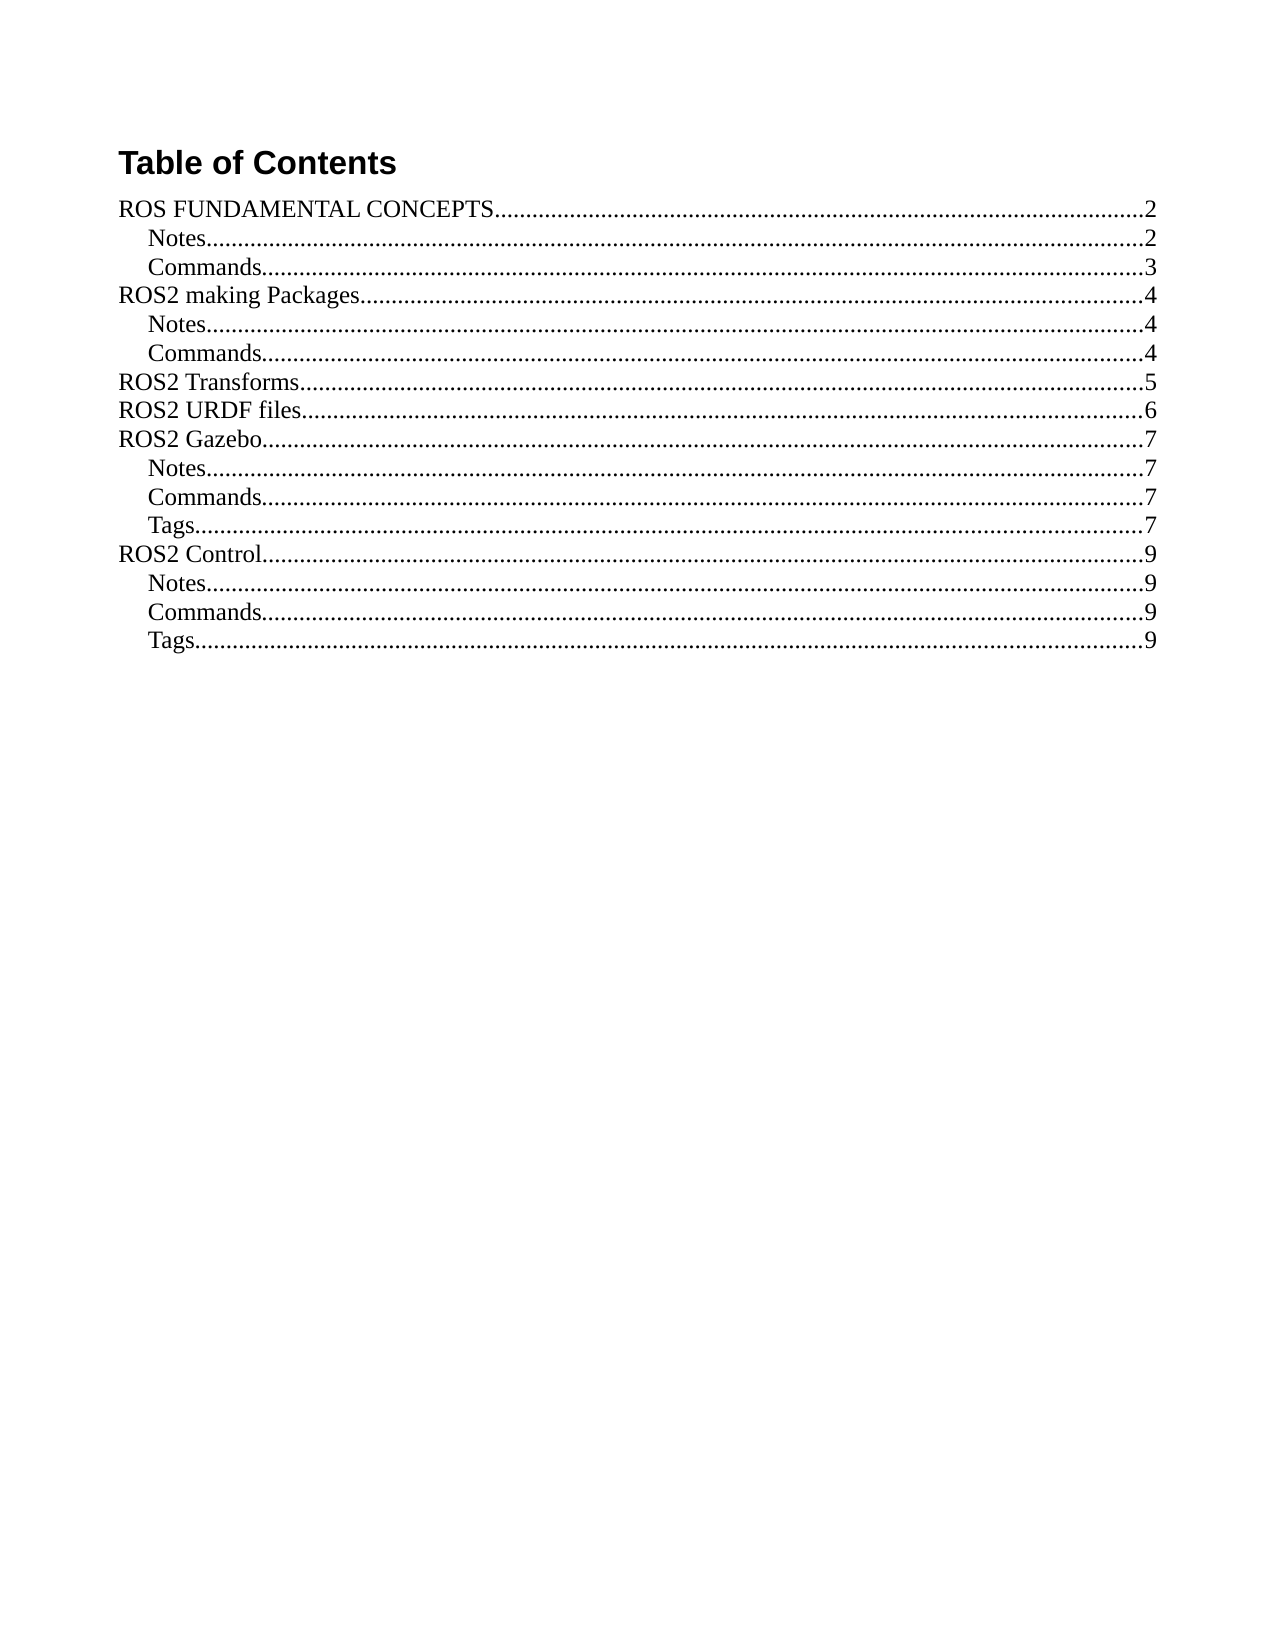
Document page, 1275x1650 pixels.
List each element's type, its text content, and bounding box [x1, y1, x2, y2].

text Commands 9 [148, 597, 1157, 625]
text ROS2 Transforms 5 [118, 367, 1157, 395]
text Commands 4 [148, 338, 1157, 367]
text Notes 2 [148, 223, 1157, 252]
text Notes 9 [148, 568, 1157, 597]
text Commands 3 [148, 252, 1157, 280]
text Commands 7 [148, 482, 1157, 510]
text Tags 7 [148, 510, 1157, 539]
text ROS2 making Packages 4 [118, 280, 1157, 309]
text Notes 7 [148, 453, 1157, 482]
subtitle Table of Contents [118, 143, 1157, 182]
text ROS2 Control 9 [118, 539, 1157, 568]
text ROS2 URDF files 6 [118, 395, 1157, 424]
text Notes 4 [148, 309, 1157, 338]
text ROS FUNDAMENTAL CONCEPTS 2 [118, 194, 1157, 223]
text Tags 9 [148, 625, 1157, 654]
text ROS2 Gazebo 7 [118, 424, 1157, 453]
